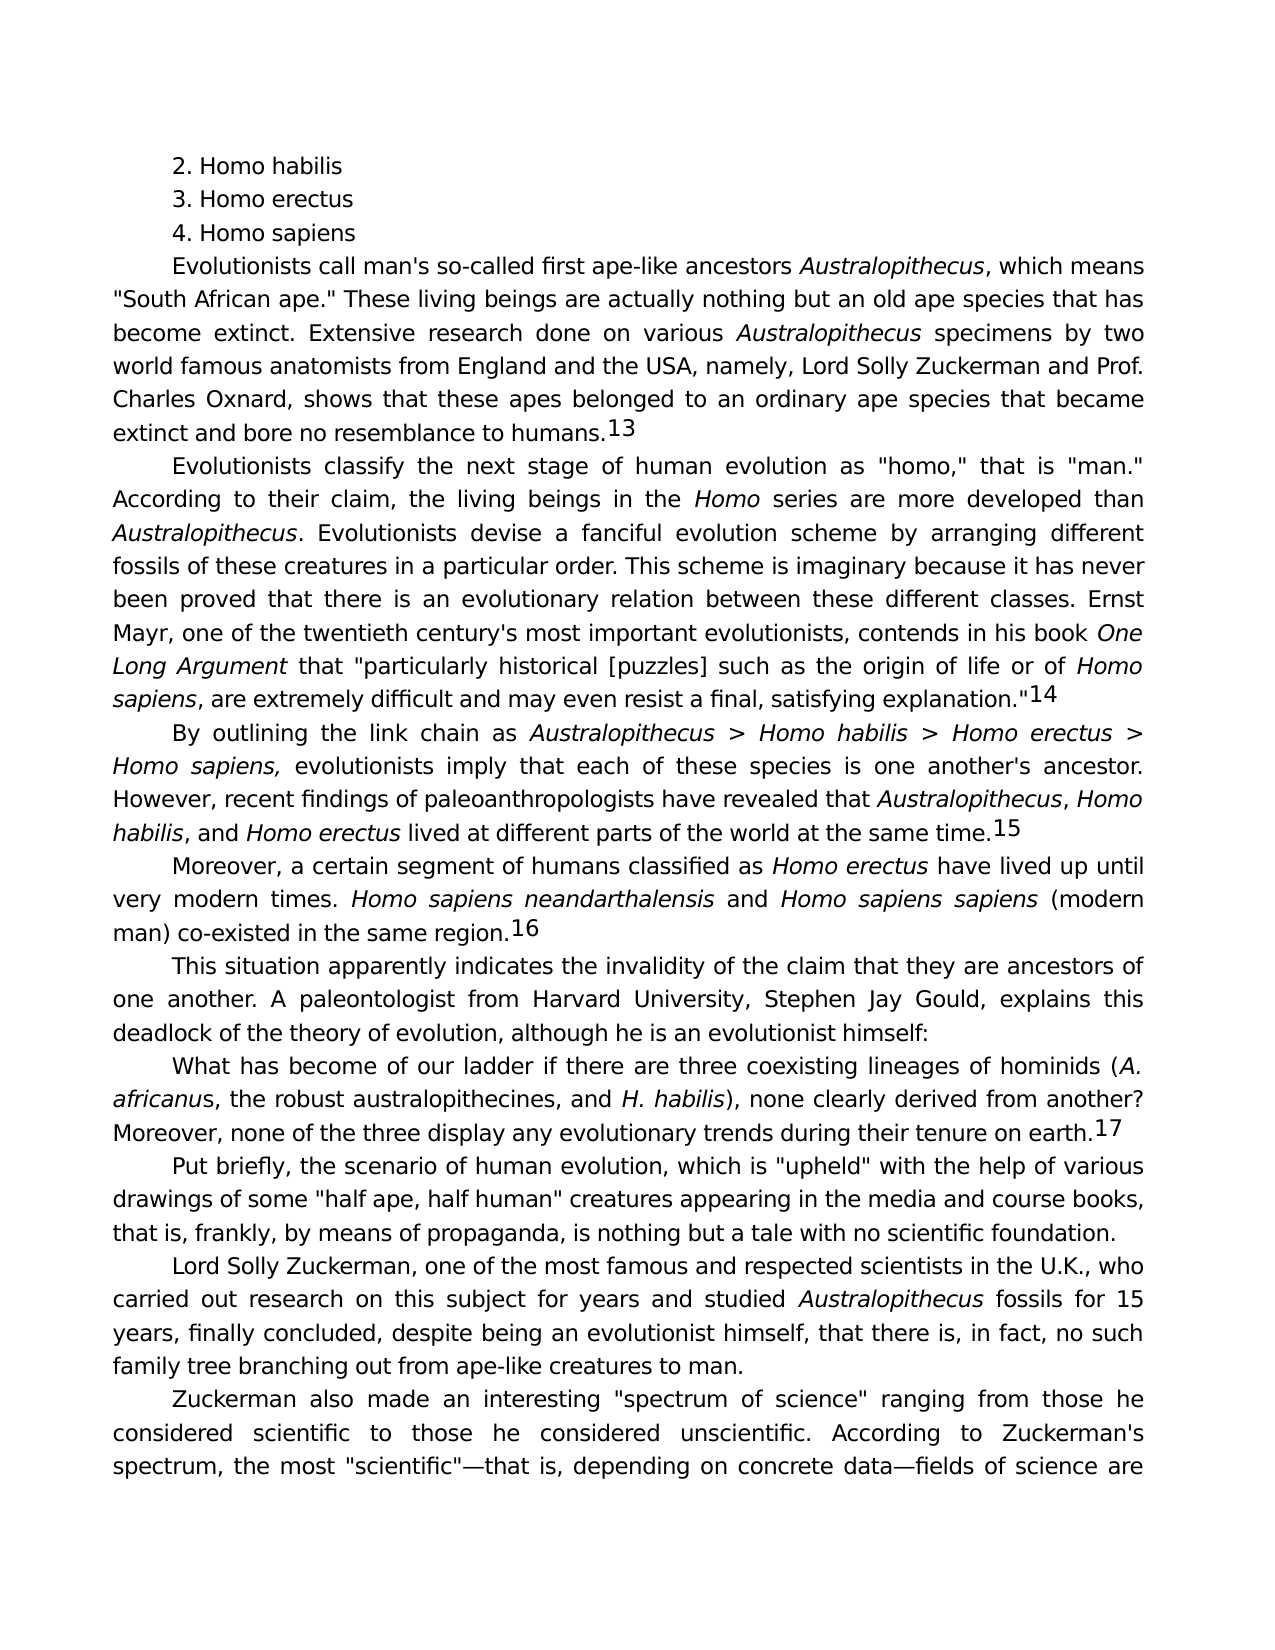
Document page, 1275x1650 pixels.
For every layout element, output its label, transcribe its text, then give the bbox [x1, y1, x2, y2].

text Moreover, a certain segment of humans classified as Homo erectus have lived up until very modern times. Homo sapiens neandarthalensis and Homo sapiens sapiens (modern man) co-existed in the same region.16 [112, 848, 1145, 948]
text 2. Homo habilis [112, 148, 1145, 181]
text Put briefly, the scenario of human evolution, which is "upheld" with the help of various drawings of some "half ape, half human" creatures appearing in the media and course books, that is, frankly, by means of propaganda, is nothing but a tale with no scientific foundation. [112, 1148, 1145, 1248]
text Zuckerman also made an interesting "spectrum of science" ranging from those he considered scientific to those he considered unscientific. According to Zuckerman's spectrum, the most "scientific"—that is, depending on concrete data—fields of science are [112, 1381, 1145, 1481]
text 3. Homo erectus [112, 181, 1145, 214]
text Evolutionists classify the next stage of human evolution as "homo," that is "man." According to their claim, the living beings in the Homo series are more developed than Australopithecus. Evolutionists devise a fanciful evolution scheme by arranging different fossils of these creatures in a particular order. This scheme is imaginary because it has never been proved that there is an evolutionary relation between these different classes. Ernst Mayr, one of the twentieth century's most important evolutionists, contends in his book One Long Argument that "particularly historical [puzzles] such as the origin of life or of Homo sapiens, are extremely difficult and may even resist a final, satisfying explanation."14 [112, 448, 1145, 714]
text Lord Solly Zuckerman, one of the most famous and respected scientists in the U.K., who carried out research on this subject for years and studied Australopithecus fossils for 15 years, finally concluded, despite being an evolutionist himself, that there is, in fact, no such family tree branching out from ape-like creatures to man. [112, 1248, 1145, 1381]
text What has become of our ladder if there are three coexisting lineages of hominids (A. africanus, the robust australopithecines, and H. habilis), none clearly derived from another? Moreover, none of the three display any evolutionary trends during their tenure on earth.17 [112, 1048, 1145, 1148]
text This situation apparently indicates the invalidity of the claim that they are ancestors of one another. A paleontologist from Harvard University, Stephen Jay Gould, explains this deadlock of the theory of evolution, although he is an evolutionist himself: [112, 948, 1145, 1048]
text 4. Homo sapiens [112, 214, 1145, 248]
text Evolutionists call man's so-called first ape-like ancestors Australopithecus, which means "South African ape." These living beings are actually nothing but an old ape species that has become extinct. Extensive research done on various Australopithecus specimens by two world famous anatomists from England and the USA, namely, Lord Solly Zuckerman and Prof. Charles Oxnard, shows that these apes belonged to an ordinary ape species that became extinct and bore no resemblance to humans.13 [112, 248, 1145, 448]
text By outlining the link chain as Australopithecus > Homo habilis > Homo erectus > Homo sapiens, evolutionists imply that each of these species is one another's ancestor. However, recent findings of paleoanthropologists have revealed that Australopithecus, Homo habilis, and Homo erectus lived at different parts of the world at the same time.15 [112, 714, 1145, 848]
